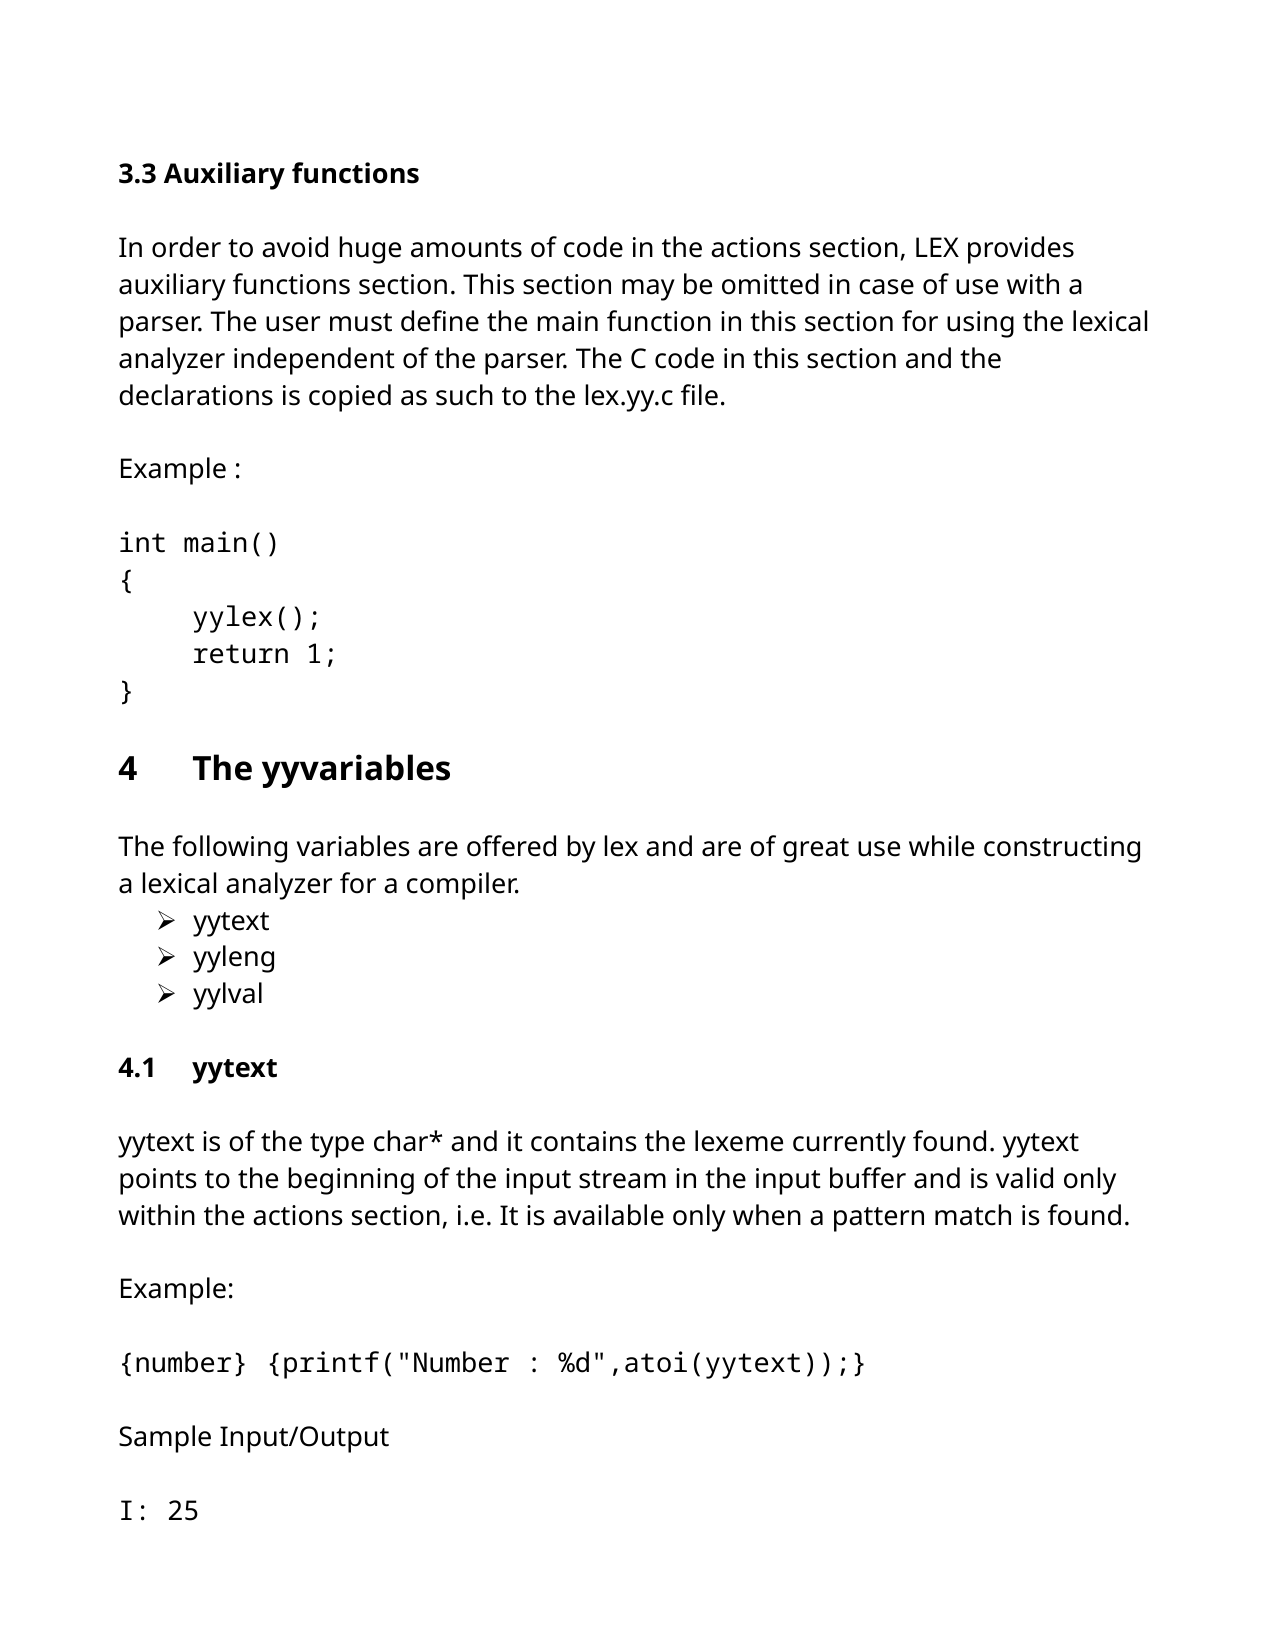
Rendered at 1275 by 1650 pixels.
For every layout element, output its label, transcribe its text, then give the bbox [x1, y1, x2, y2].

text } [118, 671, 1157, 708]
text {number} {printf("Number : %d",atoi(yytext));} [118, 1343, 1157, 1380]
text 4.1 yytext [118, 1048, 1157, 1085]
text int main() [118, 524, 1157, 561]
list yyleng [156, 938, 1157, 975]
text { [118, 561, 1157, 597]
text Sample Input/Output [118, 1417, 1157, 1454]
text Example: [118, 1270, 1157, 1307]
list yylval [156, 975, 1157, 1012]
text return 1; [118, 634, 1157, 671]
text The following variables are offered by lex and are of great use while constructing a lexical analyzer for a compiler. [118, 827, 1157, 901]
text yytext is of the type char* and it contains the lexeme currently found. yytext points to the beginning of the input stream in the input buffer and is valid only within the actions section, i.e. It is available only when a pattern match is found. [118, 1122, 1157, 1233]
list yytext [156, 901, 1157, 938]
text Example : [118, 450, 1157, 487]
text In order to avoid huge amounts of code in the actions section, LEX provides auxiliary functions section. This section may be omitted in case of use with a parser. The user must define the main function in this section for using the lexical analyzer independent of the parser. The C code in this section and the declarations is copied as such to the lex.yy.c file. [118, 229, 1157, 413]
text 4 The yyvariables [118, 745, 1157, 790]
text 3.3 Auxiliary functions [118, 155, 1157, 192]
text yylex(); [118, 597, 1157, 634]
text I: 25 [118, 1491, 1157, 1528]
